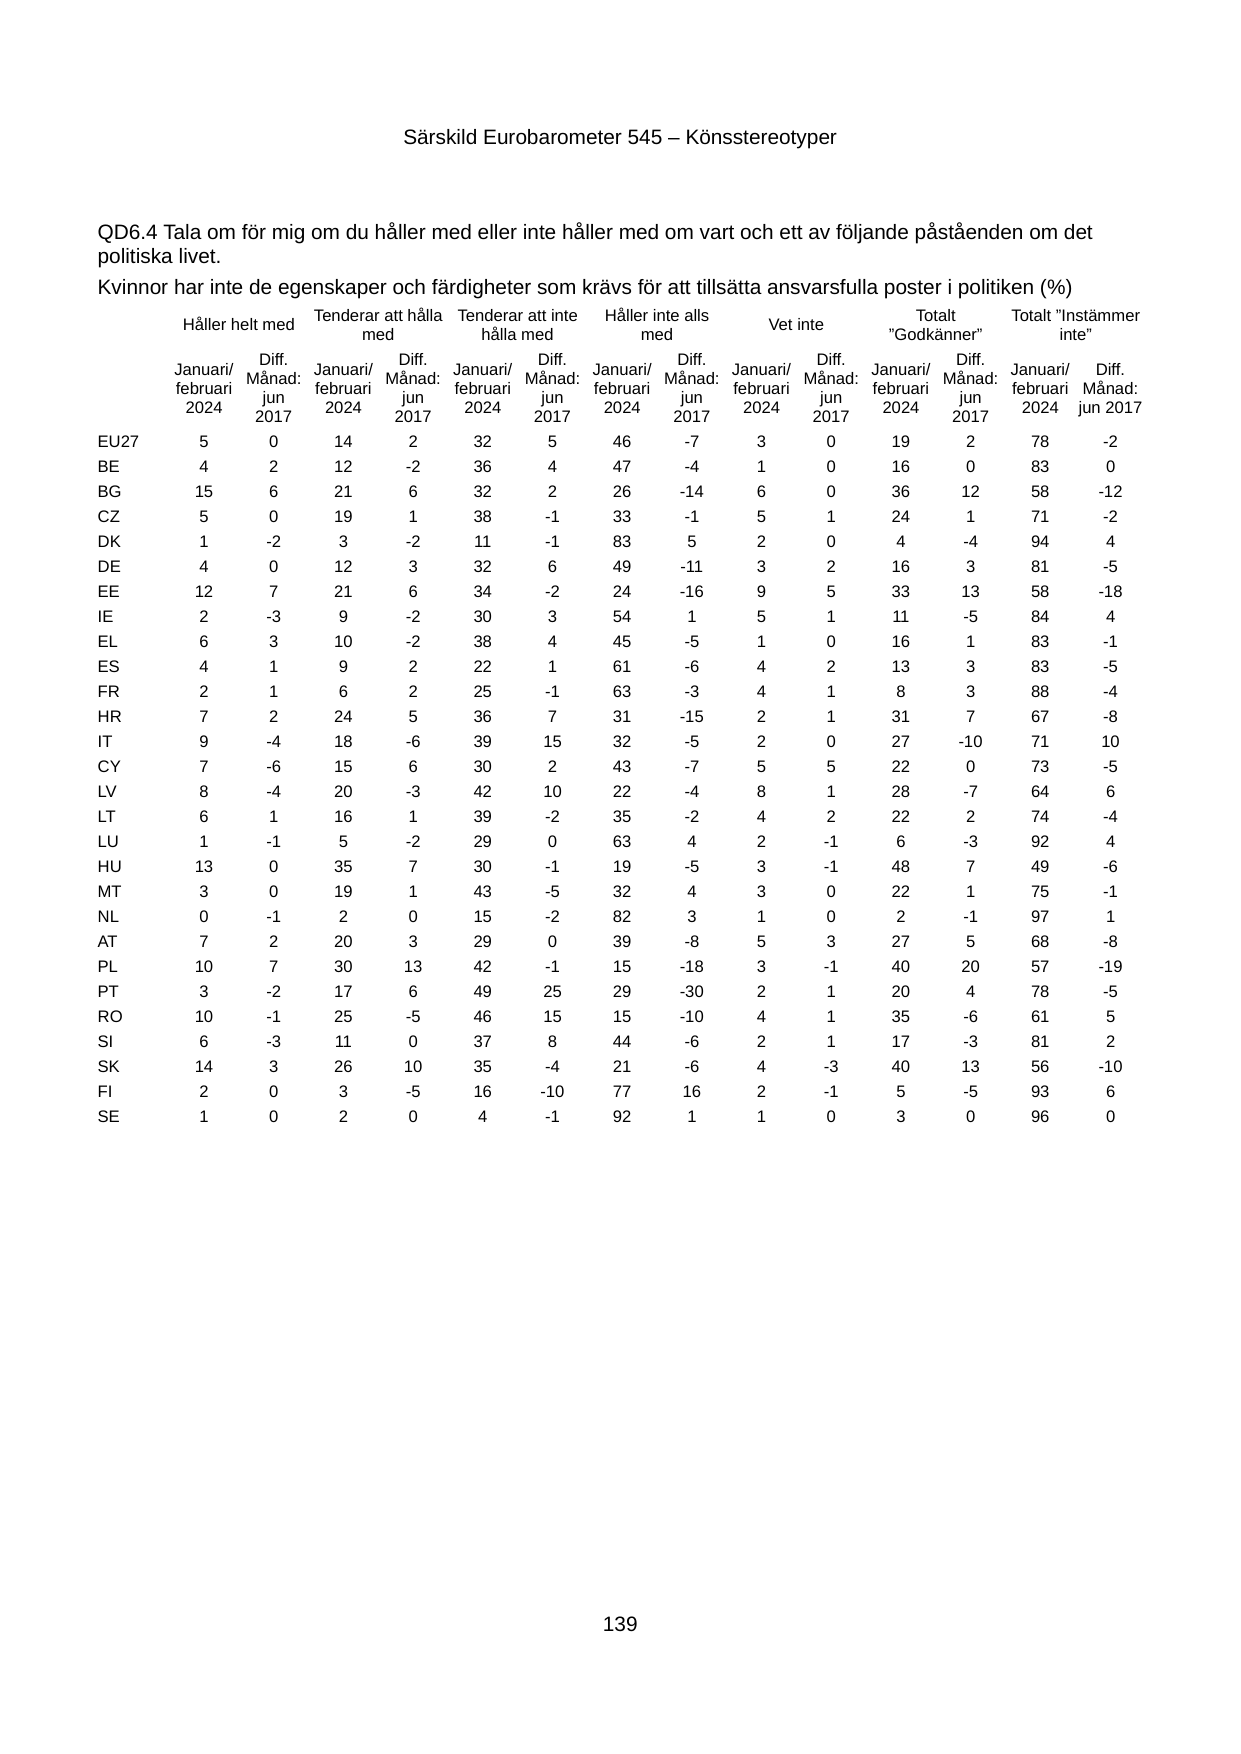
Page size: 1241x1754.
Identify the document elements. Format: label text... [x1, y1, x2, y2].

table_cell 0 [796, 1104, 866, 1129]
table_cell 1 [796, 1004, 866, 1029]
table_cell 8 [866, 679, 936, 704]
table_cell -1 [239, 1004, 308, 1029]
table_cell 44 [587, 1029, 657, 1054]
table_cell 0 [239, 879, 308, 904]
table_cell 36 [448, 454, 517, 479]
table_cell Januari/februari 2024 [866, 347, 936, 429]
table_cell 1 [936, 504, 1005, 529]
table_header QD6.4 Tala om för mig om du håller med eller inte håller med om vart och ett av följande påståenden om det politiska livet. [95, 217, 1146, 270]
table_cell 0 [796, 479, 866, 504]
table_cell 15 [448, 904, 517, 929]
table_cell 16 [866, 629, 936, 654]
table_cell SK [95, 1054, 169, 1079]
table_cell CZ [95, 504, 169, 529]
table_cell 6 [1075, 779, 1146, 804]
table_cell 3 [726, 954, 796, 979]
table_cell 71 [1005, 729, 1075, 754]
table_cell -2 [378, 629, 448, 654]
table_cell 38 [448, 629, 517, 654]
table_cell 83 [1005, 629, 1075, 654]
table_cell 15 [518, 1004, 587, 1029]
table_cell 7 [239, 954, 308, 979]
table_cell 29 [587, 979, 657, 1004]
table_cell 5 [726, 929, 796, 954]
table_cell 2 [1075, 1029, 1146, 1054]
table_cell 26 [587, 479, 657, 504]
table_cell 8 [726, 779, 796, 804]
table_cell 93 [1005, 1079, 1075, 1104]
table_cell 4 [726, 679, 796, 704]
table_cell 7 [936, 704, 1005, 729]
table_cell 17 [308, 979, 378, 1004]
table_cell EE [95, 579, 169, 604]
table_cell 1 [169, 829, 239, 854]
table_cell 0 [796, 729, 866, 754]
table_cell 3 [169, 979, 239, 1004]
table_cell 6 [308, 679, 378, 704]
table_cell 15 [518, 729, 587, 754]
table_cell IE [95, 604, 169, 629]
table_cell Januari/februari 2024 [308, 347, 378, 429]
table_cell 1 [657, 604, 726, 629]
table_cell -8 [657, 929, 726, 954]
table_cell 38 [448, 504, 517, 529]
table_cell 16 [657, 1079, 726, 1104]
table_cell 58 [1005, 579, 1075, 604]
table_cell 1 [378, 804, 448, 829]
table_cell Diff. Månad: jun 2017 [378, 347, 448, 429]
table_cell -2 [518, 804, 587, 829]
table_cell -6 [936, 1004, 1005, 1029]
table_cell 2 [378, 679, 448, 704]
table_cell 31 [587, 704, 657, 729]
table_cell -1 [1075, 629, 1146, 654]
table_cell -1 [796, 954, 866, 979]
table_cell -4 [936, 529, 1005, 554]
table_cell 9 [169, 729, 239, 754]
table_cell 78 [1005, 429, 1075, 454]
table_cell PT [95, 979, 169, 1004]
table_cell 22 [866, 804, 936, 829]
table_cell 68 [1005, 929, 1075, 954]
table_cell 2 [726, 529, 796, 554]
table_cell 83 [587, 529, 657, 554]
table_cell 27 [866, 729, 936, 754]
table_cell 19 [308, 504, 378, 529]
table_cell -10 [657, 1004, 726, 1029]
table_cell 2 [239, 704, 308, 729]
table_cell 88 [1005, 679, 1075, 704]
table_cell 24 [308, 704, 378, 729]
table_cell -3 [378, 779, 448, 804]
table_cell 43 [448, 879, 517, 904]
table_cell AT [95, 929, 169, 954]
table_cell 63 [587, 679, 657, 704]
table_cell 12 [308, 554, 378, 579]
table_cell -4 [657, 779, 726, 804]
table_cell 27 [866, 929, 936, 954]
table_cell 45 [587, 629, 657, 654]
table_cell -5 [1075, 554, 1146, 579]
table_cell 4 [169, 654, 239, 679]
table_cell 1 [169, 529, 239, 554]
table_cell -1 [518, 854, 587, 879]
table_cell -6 [378, 729, 448, 754]
table_cell HR [95, 704, 169, 729]
table_cell -5 [936, 604, 1005, 629]
table_cell 7 [518, 704, 587, 729]
table_cell 2 [726, 829, 796, 854]
table_cell 20 [308, 779, 378, 804]
table_cell 2 [936, 429, 1005, 454]
table_cell 10 [518, 779, 587, 804]
table_cell 49 [587, 554, 657, 579]
table_cell 39 [448, 729, 517, 754]
table_cell 2 [866, 904, 936, 929]
table_cell -5 [657, 629, 726, 654]
table_cell -6 [657, 1054, 726, 1079]
table_cell -1 [518, 529, 587, 554]
table_cell 15 [587, 954, 657, 979]
table_cell -1 [239, 904, 308, 929]
table_cell 1 [1075, 904, 1146, 929]
table_cell Januari/februari 2024 [726, 347, 796, 429]
table_cell -5 [378, 1079, 448, 1104]
table_cell 4 [726, 1004, 796, 1029]
table_cell 40 [866, 954, 936, 979]
table_cell 15 [308, 754, 378, 779]
table_cell 5 [936, 929, 1005, 954]
table_cell 0 [936, 454, 1005, 479]
table_cell -7 [657, 754, 726, 779]
table_cell -2 [518, 579, 587, 604]
table_cell 19 [866, 429, 936, 454]
table_cell 2 [169, 1079, 239, 1104]
table_cell LU [95, 829, 169, 854]
table_cell Diff. Månad: jun 2017 [1075, 347, 1146, 429]
table_cell 6 [169, 629, 239, 654]
table_cell 30 [448, 854, 517, 879]
table_cell 6 [169, 804, 239, 829]
table_cell 2 [378, 429, 448, 454]
table_cell 5 [169, 504, 239, 529]
table_cell 12 [308, 454, 378, 479]
table_cell 3 [378, 929, 448, 954]
table_cell 1 [378, 504, 448, 529]
table_cell 1 [239, 654, 308, 679]
table_cell 32 [448, 429, 517, 454]
table_cell 48 [866, 854, 936, 879]
table_cell 29 [448, 829, 517, 854]
table_cell 30 [448, 754, 517, 779]
table_cell 12 [936, 479, 1005, 504]
table_cell Diff. Månad: jun 2017 [936, 347, 1005, 429]
table_cell 1 [726, 1104, 796, 1129]
table_cell 0 [239, 429, 308, 454]
table_cell 3 [308, 529, 378, 554]
table_cell -5 [1075, 654, 1146, 679]
table_cell 14 [308, 429, 378, 454]
table_cell 1 [796, 604, 866, 629]
table_cell 3 [936, 554, 1005, 579]
table_cell 13 [169, 854, 239, 879]
table_cell 1 [169, 1104, 239, 1129]
table_cell -5 [1075, 754, 1146, 779]
table_cell 4 [657, 879, 726, 904]
table_cell 2 [239, 929, 308, 954]
table_cell 1 [378, 879, 448, 904]
table_cell 3 [239, 629, 308, 654]
table_cell 1 [796, 1029, 866, 1054]
table_cell -1 [796, 854, 866, 879]
table_cell 7 [169, 754, 239, 779]
table_cell 5 [726, 504, 796, 529]
table_cell 4 [936, 979, 1005, 1004]
table_cell -1 [518, 954, 587, 979]
table_cell 21 [308, 579, 378, 604]
table_cell 2 [796, 654, 866, 679]
table_cell 1 [239, 679, 308, 704]
table_cell 3 [239, 1054, 308, 1079]
table_cell EU27 [95, 429, 169, 454]
table_cell MT [95, 879, 169, 904]
table_cell 6 [378, 754, 448, 779]
table_cell 0 [796, 879, 866, 904]
table_cell DK [95, 529, 169, 554]
table_cell 46 [587, 429, 657, 454]
table_cell EL [95, 629, 169, 654]
table_cell 0 [239, 504, 308, 529]
table_cell PL [95, 954, 169, 979]
table_cell -2 [378, 529, 448, 554]
table_cell -1 [796, 829, 866, 854]
table_cell SI [95, 1029, 169, 1054]
table_cell -2 [657, 804, 726, 829]
table_cell -6 [657, 1029, 726, 1054]
table_cell 32 [448, 479, 517, 504]
table_cell 3 [378, 554, 448, 579]
table_cell -6 [1075, 854, 1146, 879]
table_cell 74 [1005, 804, 1075, 829]
table_cell 35 [866, 1004, 936, 1029]
table_cell -1 [518, 679, 587, 704]
table_cell NL [95, 904, 169, 929]
table_cell 6 [726, 479, 796, 504]
table_cell 31 [866, 704, 936, 729]
table_cell 4 [726, 804, 796, 829]
table_cell Tenderar att inte hålla med [448, 303, 587, 347]
table_cell -2 [1075, 429, 1146, 454]
table_cell -7 [936, 779, 1005, 804]
table_cell -1 [518, 504, 587, 529]
table_cell 6 [866, 829, 936, 854]
table_cell 0 [518, 829, 587, 854]
table_cell 96 [1005, 1104, 1075, 1129]
table_cell 36 [866, 479, 936, 504]
table_cell -2 [1075, 504, 1146, 529]
table_cell Vet inte [726, 303, 866, 347]
table_cell -1 [239, 829, 308, 854]
table_cell 1 [936, 629, 1005, 654]
table_cell -6 [239, 754, 308, 779]
table_cell -1 [1075, 879, 1146, 904]
table_cell 78 [1005, 979, 1075, 1004]
table_cell 4 [1075, 604, 1146, 629]
table_cell 0 [796, 429, 866, 454]
table_cell ES [95, 654, 169, 679]
table_cell 15 [169, 479, 239, 504]
table_cell 83 [1005, 654, 1075, 679]
table_cell -3 [796, 1054, 866, 1079]
table_cell -4 [657, 454, 726, 479]
table_cell -12 [1075, 479, 1146, 504]
table_cell 3 [936, 654, 1005, 679]
table_cell -2 [378, 604, 448, 629]
table_cell -10 [518, 1079, 587, 1104]
table_cell 97 [1005, 904, 1075, 929]
table_cell 2 [239, 454, 308, 479]
table_cell FI [95, 1079, 169, 1104]
table_cell 92 [587, 1104, 657, 1129]
table_cell 7 [169, 704, 239, 729]
table_cell 2 [726, 729, 796, 754]
table_cell 0 [378, 1104, 448, 1129]
table_cell 71 [1005, 504, 1075, 529]
table_cell 19 [308, 879, 378, 904]
table_cell 5 [378, 704, 448, 729]
table_cell 0 [239, 854, 308, 879]
table_cell 6 [518, 554, 587, 579]
table_cell HU [95, 854, 169, 879]
table_cell -3 [657, 679, 726, 704]
table_cell 22 [866, 879, 936, 904]
table_cell Diff. Månad: jun 2017 [239, 347, 308, 429]
table_cell -4 [1075, 679, 1146, 704]
table_cell 2 [796, 554, 866, 579]
table_cell 25 [518, 979, 587, 1004]
table_cell 29 [448, 929, 517, 954]
table_cell 22 [866, 754, 936, 779]
table_cell -8 [1075, 704, 1146, 729]
table_cell 39 [587, 929, 657, 954]
table_cell 81 [1005, 1029, 1075, 1054]
table_cell Januari/februari 2024 [587, 347, 657, 429]
table_cell 67 [1005, 704, 1075, 729]
table_cell -1 [796, 1079, 866, 1104]
table_cell 16 [866, 554, 936, 579]
table_cell -1 [518, 1104, 587, 1129]
table_cell 5 [726, 754, 796, 779]
table_cell 46 [448, 1004, 517, 1029]
table_cell 9 [308, 604, 378, 629]
table_cell 30 [308, 954, 378, 979]
table_cell 10 [169, 1004, 239, 1029]
table_cell 36 [448, 704, 517, 729]
table_cell 49 [1005, 854, 1075, 879]
table_cell -1 [936, 904, 1005, 929]
table_cell 3 [726, 429, 796, 454]
table_cell 63 [587, 829, 657, 854]
table_cell 13 [866, 654, 936, 679]
table_cell 18 [308, 729, 378, 754]
table_cell Januari/februari 2024 [1005, 347, 1075, 429]
table_cell 35 [308, 854, 378, 879]
table_cell 0 [796, 629, 866, 654]
table_cell 4 [169, 554, 239, 579]
table_cell 9 [726, 579, 796, 604]
table_cell LT [95, 804, 169, 829]
table_cell 49 [448, 979, 517, 1004]
table_cell -2 [239, 529, 308, 554]
table_cell 43 [587, 754, 657, 779]
table_cell -5 [936, 1079, 1005, 1104]
table_cell -5 [1075, 979, 1146, 1004]
table_cell 12 [169, 579, 239, 604]
table_cell 10 [169, 954, 239, 979]
table_cell 2 [726, 1079, 796, 1104]
table_cell 7 [936, 854, 1005, 879]
table_cell 20 [936, 954, 1005, 979]
table_cell 39 [448, 804, 517, 829]
table_cell 0 [936, 1104, 1005, 1129]
table_cell 4 [448, 1104, 517, 1129]
table_cell 1 [796, 679, 866, 704]
table_cell 16 [448, 1079, 517, 1104]
table_cell Januari/februari 2024 [448, 347, 517, 429]
table_cell 5 [308, 829, 378, 854]
table_cell 2 [308, 1104, 378, 1129]
table_cell -5 [657, 729, 726, 754]
table_cell -10 [936, 729, 1005, 754]
table_cell 35 [587, 804, 657, 829]
table_cell 0 [1075, 1104, 1146, 1129]
table_cell -19 [1075, 954, 1146, 979]
table_cell -1 [657, 504, 726, 529]
table_cell 5 [657, 529, 726, 554]
table_cell DE [95, 554, 169, 579]
table_cell 1 [726, 454, 796, 479]
table_cell 22 [587, 779, 657, 804]
table_cell 13 [936, 1054, 1005, 1079]
table_cell 14 [169, 1054, 239, 1079]
table_cell -3 [936, 1029, 1005, 1054]
table_cell 25 [448, 679, 517, 704]
table_cell Håller inte alls med [587, 303, 726, 347]
table_cell 54 [587, 604, 657, 629]
table_cell -11 [657, 554, 726, 579]
table_cell 1 [796, 504, 866, 529]
table_cell 20 [308, 929, 378, 954]
table_cell 21 [308, 479, 378, 504]
table_cell 33 [587, 504, 657, 529]
table_cell SE [95, 1104, 169, 1129]
table_cell 10 [378, 1054, 448, 1079]
table_cell 4 [518, 454, 587, 479]
table_cell 10 [1075, 729, 1146, 754]
table_cell 32 [448, 554, 517, 579]
table_cell -10 [1075, 1054, 1146, 1079]
table_cell -4 [239, 729, 308, 754]
table_cell 2 [378, 654, 448, 679]
table_cell 0 [936, 754, 1005, 779]
table_cell 2 [308, 904, 378, 929]
table_cell 6 [378, 979, 448, 1004]
table_cell -4 [518, 1054, 587, 1079]
table_cell -5 [518, 879, 587, 904]
table_cell 3 [657, 904, 726, 929]
table_cell IT [95, 729, 169, 754]
table_cell -5 [378, 1004, 448, 1029]
table_cell 3 [866, 1104, 936, 1129]
table_cell 4 [726, 1054, 796, 1079]
table_cell 8 [518, 1029, 587, 1054]
table_cell 92 [1005, 829, 1075, 854]
table_cell 81 [1005, 554, 1075, 579]
table_cell -18 [657, 954, 726, 979]
table_cell 7 [378, 854, 448, 879]
table_cell -7 [657, 429, 726, 454]
table_cell 1 [796, 704, 866, 729]
table_cell 58 [1005, 479, 1075, 504]
table_cell 4 [726, 654, 796, 679]
table_cell Kvinnor har inte de egenskaper och färdigheter som krävs för att tillsätta ansvarsfulla poster i politiken (%) [95, 270, 1146, 303]
table_cell 35 [448, 1054, 517, 1079]
table_cell -4 [1075, 804, 1146, 829]
table_cell 56 [1005, 1054, 1075, 1079]
table_cell 4 [866, 529, 936, 554]
table_cell 1 [239, 804, 308, 829]
table_cell -14 [657, 479, 726, 504]
table_cell 3 [726, 554, 796, 579]
table_cell Diff. Månad: jun 2017 [796, 347, 866, 429]
table_cell 4 [1075, 529, 1146, 554]
table_cell 1 [518, 654, 587, 679]
table_cell 25 [308, 1004, 378, 1029]
table_cell 4 [657, 829, 726, 854]
table_cell 3 [308, 1079, 378, 1104]
table_cell 3 [169, 879, 239, 904]
table_cell -18 [1075, 579, 1146, 604]
table_cell 40 [866, 1054, 936, 1079]
table_cell 28 [866, 779, 936, 804]
table_cell 3 [726, 879, 796, 904]
table_cell 26 [308, 1054, 378, 1079]
table_cell 0 [239, 1079, 308, 1104]
table_cell -2 [518, 904, 587, 929]
table_cell 5 [796, 579, 866, 604]
table_cell 8 [169, 779, 239, 804]
table_cell 1 [726, 904, 796, 929]
table_cell 13 [378, 954, 448, 979]
table_cell Totalt ”Godkänner” [866, 303, 1005, 347]
table_cell -3 [239, 604, 308, 629]
table_cell 0 [239, 554, 308, 579]
table_cell 4 [169, 454, 239, 479]
table_cell 34 [448, 579, 517, 604]
table_cell 11 [448, 529, 517, 554]
table_cell 30 [448, 604, 517, 629]
table_cell 6 [169, 1029, 239, 1054]
table_cell 77 [587, 1079, 657, 1104]
table_cell LV [95, 779, 169, 804]
table_cell [95, 347, 169, 429]
table_cell 4 [518, 629, 587, 654]
table_cell 5 [796, 754, 866, 779]
table_cell FR [95, 679, 169, 704]
table_cell -6 [657, 654, 726, 679]
table_cell -8 [1075, 929, 1146, 954]
table_cell -2 [378, 829, 448, 854]
table_cell 17 [866, 1029, 936, 1054]
table_cell 5 [518, 429, 587, 454]
table_cell 24 [866, 504, 936, 529]
table_cell 2 [726, 1029, 796, 1054]
table_cell 61 [587, 654, 657, 679]
table_cell [95, 303, 169, 347]
table_cell 11 [308, 1029, 378, 1054]
table_cell 19 [587, 854, 657, 879]
table_cell Totalt ”Instämmer inte” [1005, 303, 1146, 347]
table_cell 24 [587, 579, 657, 604]
table_cell Diff. Månad: jun 2017 [657, 347, 726, 429]
table_cell 1 [796, 779, 866, 804]
table_cell 33 [866, 579, 936, 604]
table_cell 37 [448, 1029, 517, 1054]
table_cell 0 [796, 454, 866, 479]
table_cell Diff. Månad: jun 2017 [518, 347, 587, 429]
table_cell 7 [169, 929, 239, 954]
table_cell 1 [657, 1104, 726, 1129]
table_cell 20 [866, 979, 936, 1004]
table_cell 84 [1005, 604, 1075, 629]
table_cell 64 [1005, 779, 1075, 804]
table_cell 5 [866, 1079, 936, 1104]
table_cell -3 [239, 1029, 308, 1054]
table_cell 3 [936, 679, 1005, 704]
table_cell -5 [657, 854, 726, 879]
table_cell 4 [1075, 829, 1146, 854]
table_cell 0 [169, 904, 239, 929]
table_cell 0 [1075, 454, 1146, 479]
table_cell 10 [308, 629, 378, 654]
table_cell 9 [308, 654, 378, 679]
table_cell Håller helt med [169, 303, 308, 347]
table_cell 5 [1075, 1004, 1146, 1029]
table_cell -30 [657, 979, 726, 1004]
table_cell 2 [169, 679, 239, 704]
table_cell 32 [587, 879, 657, 904]
table_cell 1 [936, 879, 1005, 904]
table_cell 0 [378, 1029, 448, 1054]
table_cell 32 [587, 729, 657, 754]
table_cell 2 [518, 479, 587, 504]
table_cell 94 [1005, 529, 1075, 554]
table_cell 73 [1005, 754, 1075, 779]
table_cell 42 [448, 779, 517, 804]
table_cell 1 [796, 979, 866, 1004]
table_cell -2 [378, 454, 448, 479]
table_cell 13 [936, 579, 1005, 604]
table_cell 6 [1075, 1079, 1146, 1104]
table_cell BG [95, 479, 169, 504]
table_cell 47 [587, 454, 657, 479]
table_cell 42 [448, 954, 517, 979]
table_cell 5 [169, 429, 239, 454]
table_cell 16 [308, 804, 378, 829]
table_cell 75 [1005, 879, 1075, 904]
table_cell RO [95, 1004, 169, 1029]
table_cell 2 [796, 804, 866, 829]
table_cell 11 [866, 604, 936, 629]
table_cell 0 [239, 1104, 308, 1129]
table_cell 0 [796, 904, 866, 929]
table_cell Januari/februari 2024 [169, 347, 239, 429]
table_cell 57 [1005, 954, 1075, 979]
table_cell 61 [1005, 1004, 1075, 1029]
table_cell 21 [587, 1054, 657, 1079]
table_cell -2 [239, 979, 308, 1004]
table_cell -15 [657, 704, 726, 729]
table_cell Tenderar att hålla med [308, 303, 448, 347]
table_cell -4 [239, 779, 308, 804]
table_cell 1 [726, 629, 796, 654]
table_cell 2 [169, 604, 239, 629]
table_cell 15 [587, 1004, 657, 1029]
table_cell 22 [448, 654, 517, 679]
table_cell 2 [936, 804, 1005, 829]
table_cell 83 [1005, 454, 1075, 479]
table_cell 6 [378, 479, 448, 504]
table_cell CY [95, 754, 169, 779]
table_cell -16 [657, 579, 726, 604]
table_cell 6 [378, 579, 448, 604]
table_cell 16 [866, 454, 936, 479]
table_cell 2 [726, 979, 796, 1004]
table_cell 5 [726, 604, 796, 629]
table_cell 0 [796, 529, 866, 554]
table_cell 7 [239, 579, 308, 604]
table_cell 3 [796, 929, 866, 954]
table_cell 2 [518, 754, 587, 779]
table_cell 3 [518, 604, 587, 629]
table_cell 2 [726, 704, 796, 729]
table_cell 0 [518, 929, 587, 954]
table_cell 3 [726, 854, 796, 879]
table_cell -3 [936, 829, 1005, 854]
table_cell BE [95, 454, 169, 479]
table_cell 6 [239, 479, 308, 504]
table_cell 0 [378, 904, 448, 929]
table_cell 82 [587, 904, 657, 929]
